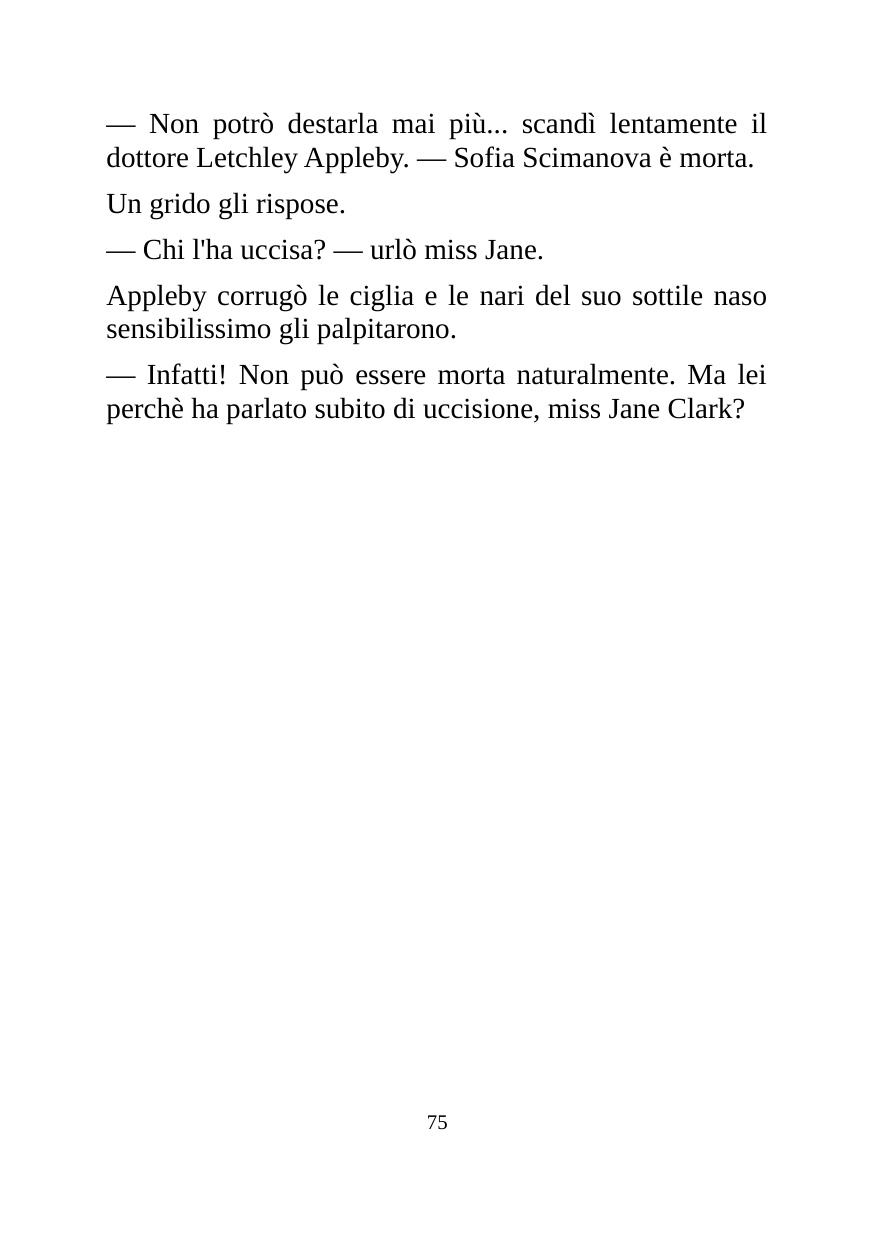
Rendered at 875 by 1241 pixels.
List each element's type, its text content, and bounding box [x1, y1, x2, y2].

text — Chi l'ha uccisa? — urlò miss Jane. [106, 232, 768, 265]
text — Infatti! Non può essere morta naturalmente. Ma lei perchè ha parlato subito di uccisione, miss Jane Clark? [106, 357, 768, 424]
text — Non potrò destarla mai più... scandì lentamente il dottore Letchley Appleby. — Sofia Scimanova è morta. [106, 106, 768, 173]
text Un grido gli rispose. [106, 186, 768, 219]
text Appleby corrugò le ciglia e le nari del suo sottile naso sensibilissimo gli palpitarono. [106, 278, 768, 345]
